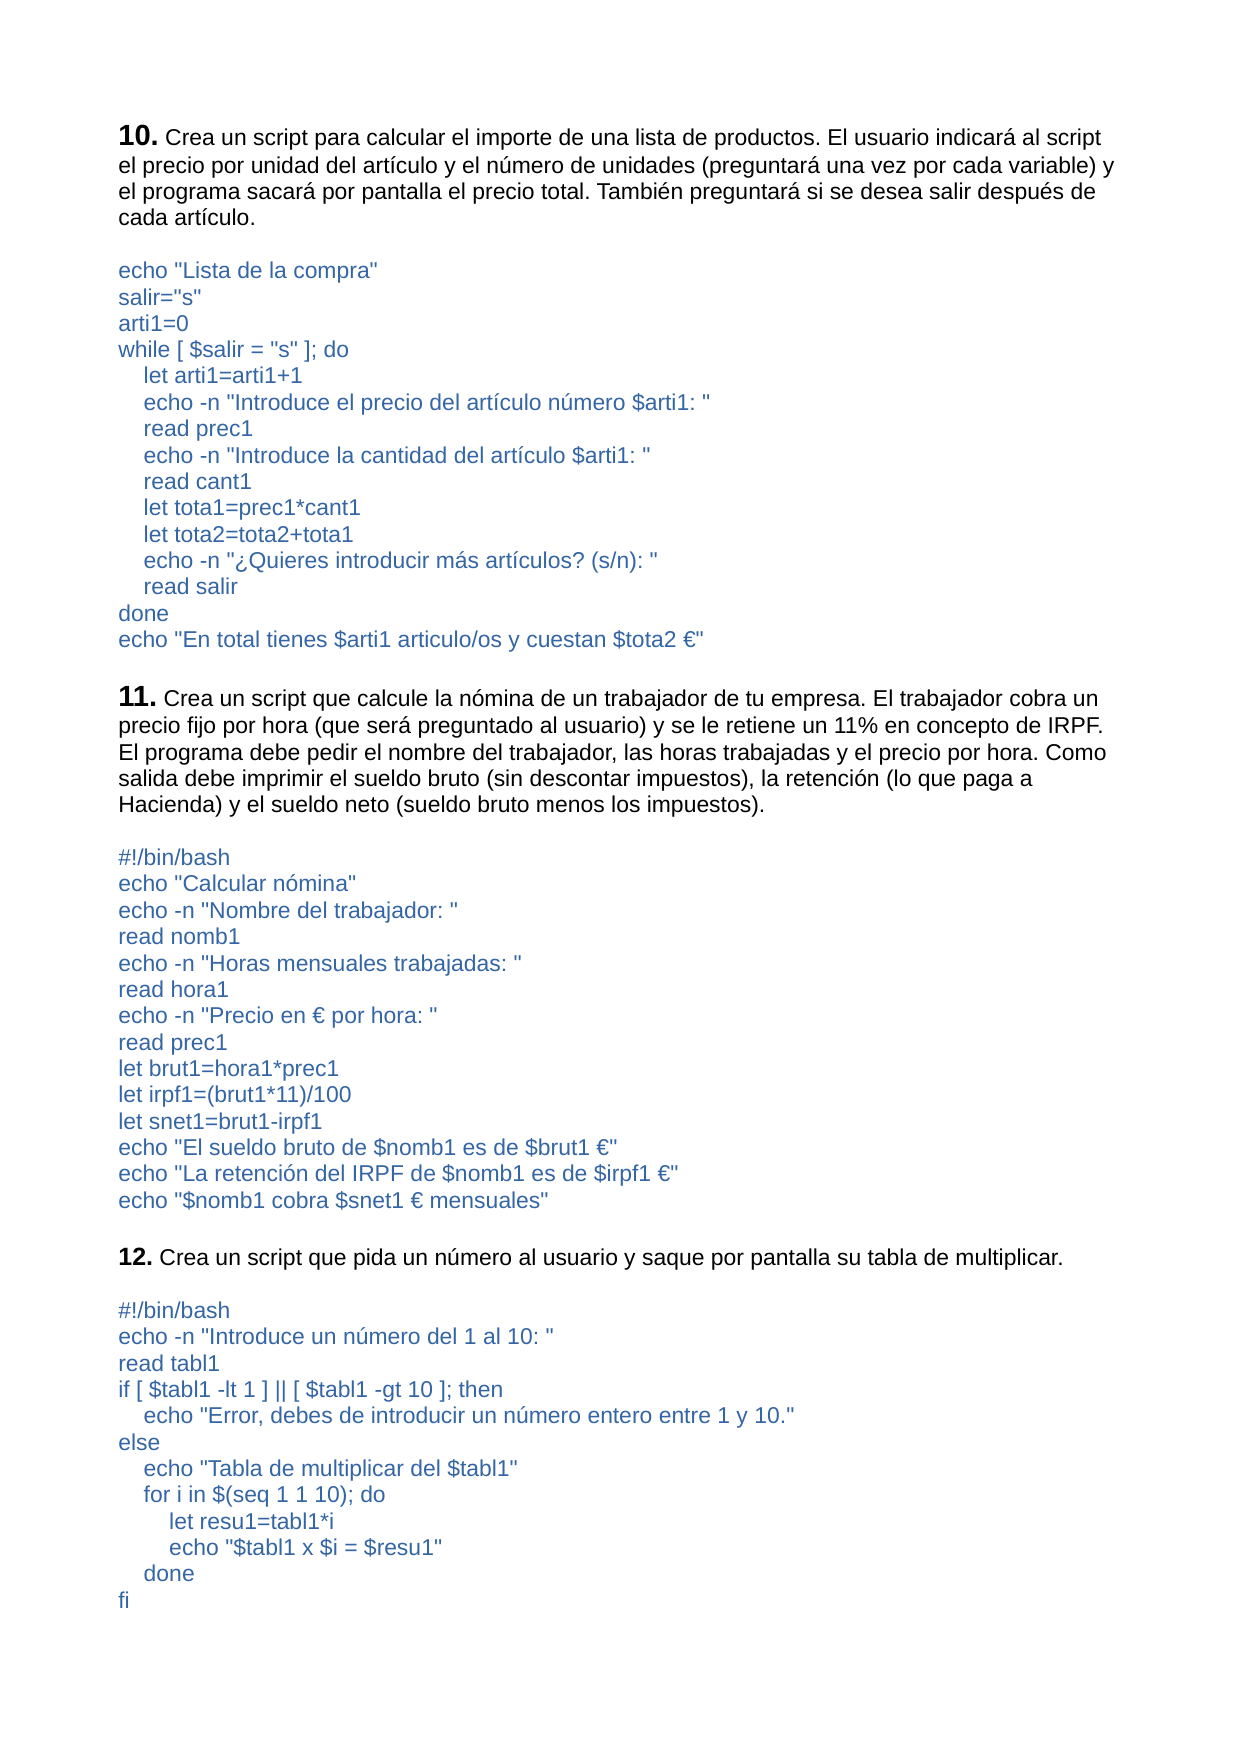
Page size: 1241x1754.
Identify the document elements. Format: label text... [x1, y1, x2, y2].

text echo -n "Horas mensuales trabajadas: " [118, 949, 1122, 976]
text read nomb1 [118, 923, 1122, 949]
text echo -n "Precio en € por hora: " [118, 1002, 1122, 1028]
text while [ $salir = "s" ]; do [118, 336, 1122, 362]
text 11. Crea un script que calcule la nómina de un trabajador de tu empresa. El trabajador cobra un precio fijo por hora (que será preguntado al usuario) y se le retiene un 11% en concepto de IRPF. El programa debe pedir el nombre del trabajador, las horas trabajadas y el precio por hora. Como salida debe imprimir el sueldo bruto (sin descontar impuestos), la retención (lo que paga a Hacienda) y el sueldo neto (sueldo bruto menos los impuestos). [118, 679, 1122, 818]
text echo "Error, debes de introducir un número entero entre 1 y 10." [118, 1402, 1122, 1429]
text read salir [118, 573, 1122, 600]
text done [118, 1560, 1122, 1587]
text #!/bin/bash [118, 844, 1122, 870]
text echo -n "¿Quieres introducir más artículos? (s/n): " [118, 547, 1122, 573]
text echo "El sueldo bruto de $nomb1 es de $brut1 €" [118, 1134, 1122, 1160]
text for i in $(seq 1 1 10); do [118, 1481, 1122, 1508]
text 12. Crea un script que pida un número al usuario y saque por pantalla su tabla de multiplicar. [118, 1242, 1122, 1271]
text let brut1=hora1*prec1 [118, 1055, 1122, 1081]
text echo -n "Introduce el precio del artículo número $arti1: " [118, 389, 1122, 415]
text let tota2=tota2+tota1 [118, 521, 1122, 547]
text if [ $tabl1 -lt 1 ] || [ $tabl1 -gt 10 ]; then [118, 1376, 1122, 1402]
text echo "$nomb1 cobra $snet1 € mensuales" [118, 1187, 1122, 1213]
text read cant1 [118, 468, 1122, 494]
text echo "Tabla de multiplicar del $tabl1" [118, 1455, 1122, 1481]
text echo "$tabl1 x $i = $resu1" [118, 1534, 1122, 1560]
text echo "Calcular nómina" [118, 870, 1122, 897]
text echo "En total tienes $arti1 articulo/os y cuestan $tota2 €" [118, 626, 1122, 652]
text echo "La retención del IRPF de $nomb1 es de $irpf1 €" [118, 1160, 1122, 1187]
text let tota1=prec1*cant1 [118, 494, 1122, 521]
text read tabl1 [118, 1349, 1122, 1376]
text let snet1=brut1-irpf1 [118, 1108, 1122, 1134]
text else [118, 1429, 1122, 1455]
text salir="s" [118, 283, 1122, 310]
text echo -n "Introduce la cantidad del artículo $arti1: " [118, 442, 1122, 468]
text read hora1 [118, 976, 1122, 1002]
text let irpf1=(brut1*11)/100 [118, 1081, 1122, 1108]
text #!/bin/bash [118, 1297, 1122, 1323]
text fi [118, 1587, 1122, 1613]
text done [118, 600, 1122, 626]
text let resu1=tabl1*i [118, 1508, 1122, 1534]
text echo -n "Nombre del trabajador: " [118, 897, 1122, 923]
text echo "Lista de la compra" [118, 257, 1122, 283]
text arti1=0 [118, 310, 1122, 336]
text let arti1=arti1+1 [118, 362, 1122, 389]
text read prec1 [118, 415, 1122, 442]
text 10. Crea un script para calcular el importe de una lista de productos. El usuario indicará al script el precio por unidad del artículo y el número de unidades (preguntará una vez por cada variable) y el programa sacará por pantalla el precio total. También preguntará si se desea salir después de cada artículo. [118, 118, 1122, 231]
text echo -n "Introduce un número del 1 al 10: " [118, 1323, 1122, 1349]
text read prec1 [118, 1028, 1122, 1055]
